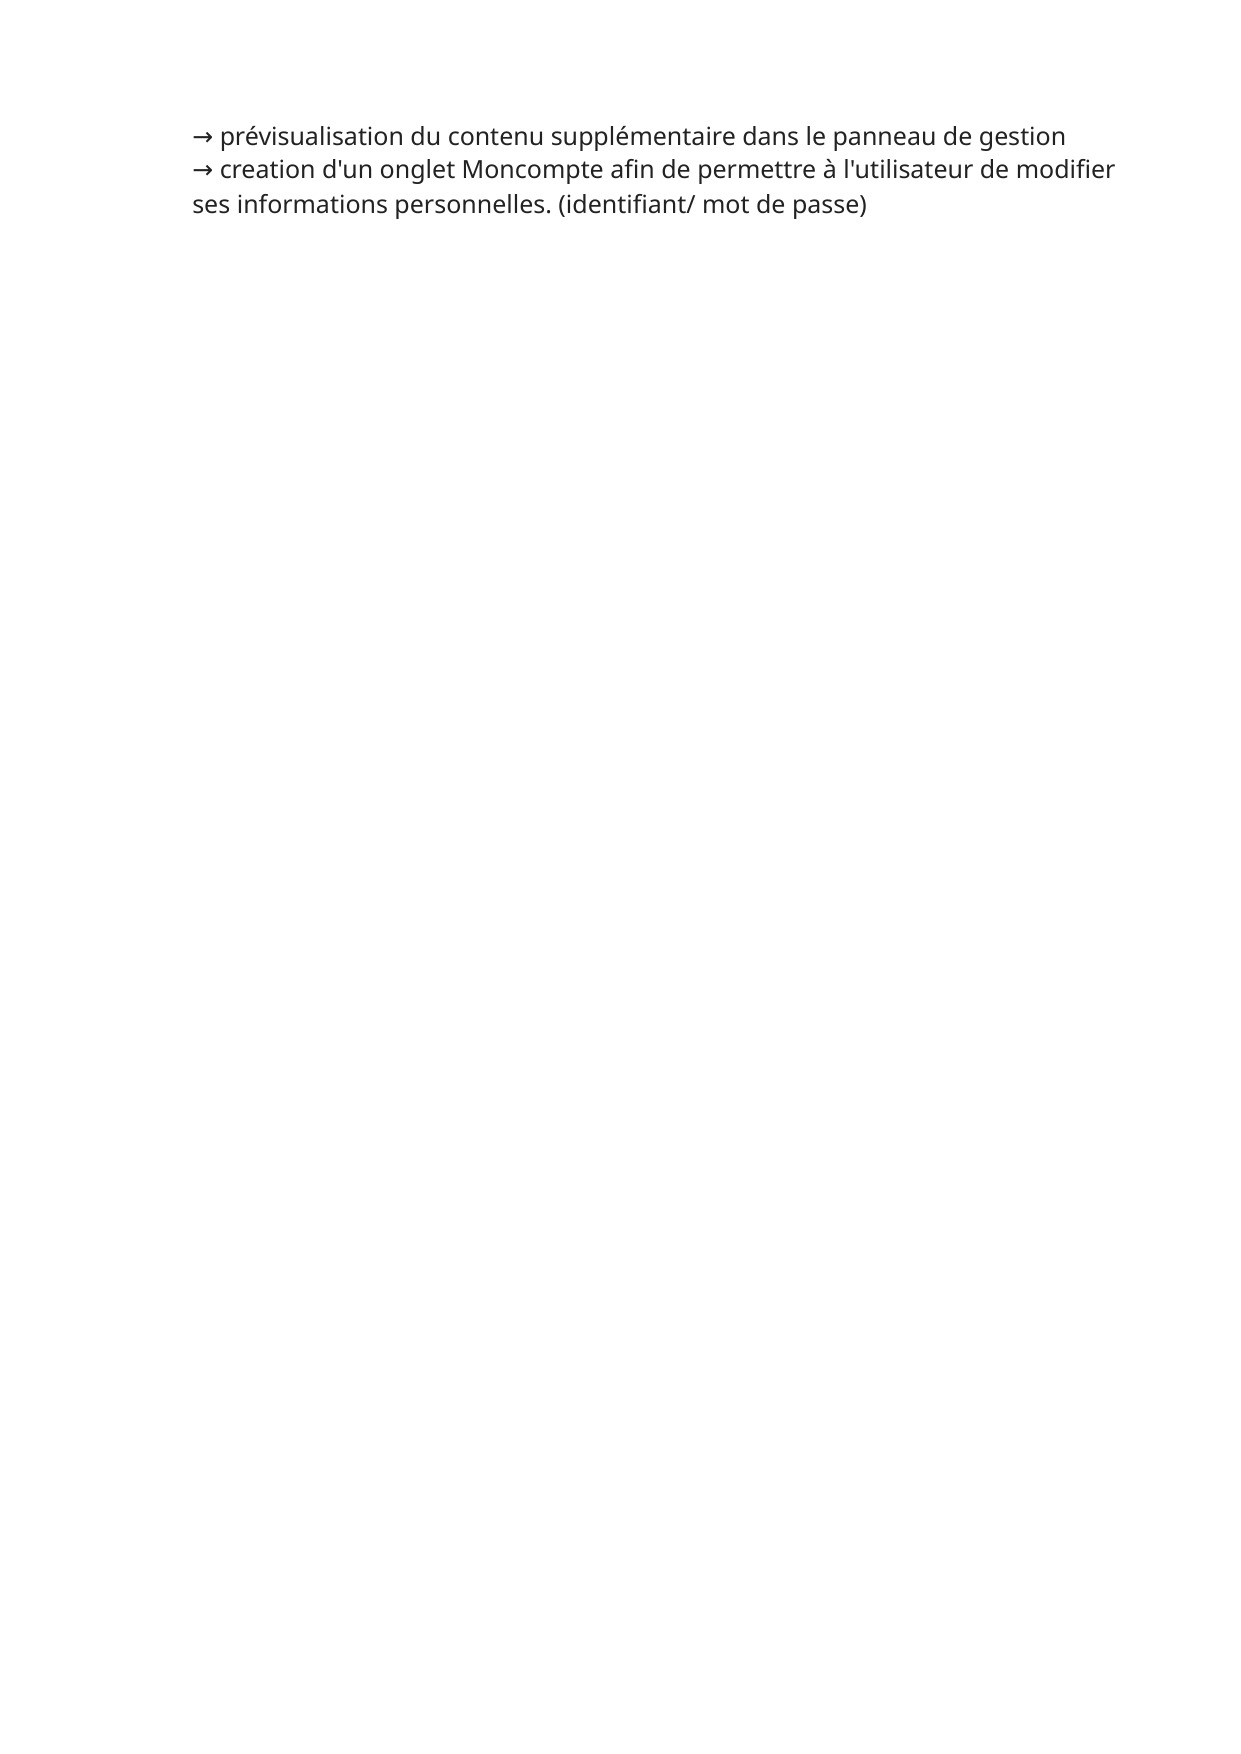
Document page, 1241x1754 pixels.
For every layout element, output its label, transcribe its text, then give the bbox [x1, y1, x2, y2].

text → prévisualisation du contenu supplémentaire dans le panneau de gestion [118, 118, 1122, 152]
text → creation d'un onglet Moncompte afin de permettre à l'utilisateur de modifier ses informations personnelles. (identifiant/ mot de passe) [118, 152, 1122, 220]
